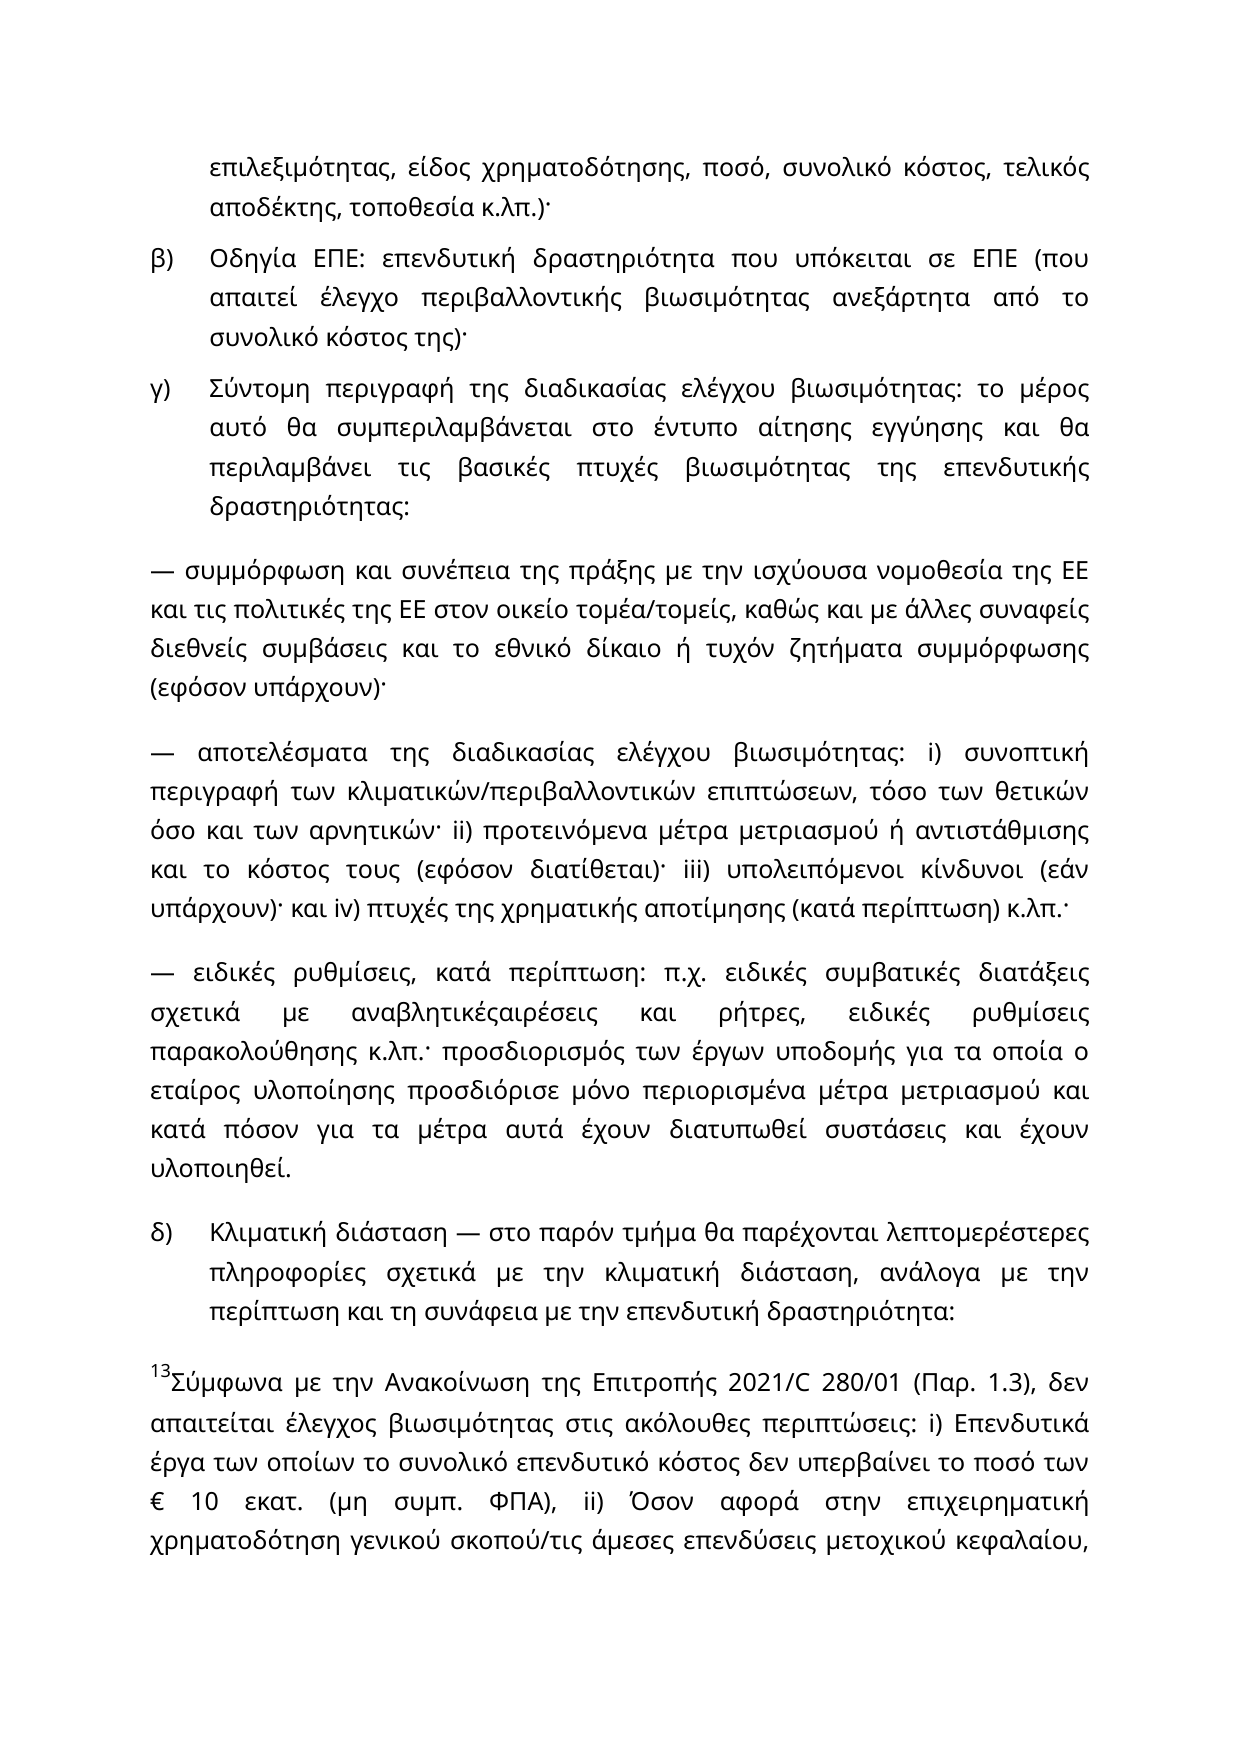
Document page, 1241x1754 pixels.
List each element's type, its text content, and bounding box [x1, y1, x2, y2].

text 13Σύμφωνα με την Ανακοίνωση της Επιτροπής 2021/C 280/01 (Παρ. 1.3), δεν απαιτείται έλεγχος βιωσιμότητας στις ακόλουθες περιπτώσεις: i) Επενδυτικά έργα των οποίων το συνολικό επενδυτικό κόστος δεν υπερβαίνει το ποσό των € 10 εκατ. (μη συμπ. ΦΠΑ), ii) Όσον αφορά στην επιχειρηματική χρηματοδότηση γενικού σκοπού/τις άμεσες επενδύσεις μετοχικού κεφαλαίου, [150, 1357, 1090, 1557]
list γ) Σύντομη περιγραφή της διαδικασίας ελέγχου βιωσιμότητας: το μέρος αυτό θα συμπεριλαμβάνεται στο έντυπο αίτησης εγγύησης και θα περιλαμβάνει τις βασικές πτυχές βιωσιμότητας της επενδυτικής δραστηριότητας: [150, 371, 1090, 522]
list δ) Κλιματική διάσταση — στο παρόν τμήμα θα παρέχονται λεπτομερέστερες πληροφορίες σχετικά με την κλιματική διάσταση, ανάλογα με την περίπτωση και τη συνάφεια με την επενδυτική δραστηριότητα: [150, 1215, 1090, 1327]
text — συμμόρφωση και συνέπεια της πράξης με την ισχύουσα νομοθεσία της ΕΕ και τις πολιτικές της ΕΕ στον οικείο τομέα/τομείς, καθώς και με άλλες συναφείς διεθνείς συμβάσεις και το εθνικό δίκαιο ή τυχόν ζητήματα συμμόρφωσης (εφόσον υπάρχουν)· [150, 552, 1090, 704]
text — αποτελέσματα της διαδικασίας ελέγχου βιωσιμότητας: i) συνοπτική περιγραφή των κλιματικών/περιβαλλοντικών επιπτώσεων, τόσο των θετικών όσο και των αρνητικών· ii) προτεινόμενα μέτρα μετριασμού ή αντιστάθμισης και το κόστος τους (εφόσον διατίθεται)· iii) υπολειπόμενοι κίνδυνοι (εάν υπάρχουν)· και iv) πτυχές της χρηματικής αποτίμησης (κατά περίπτωση) κ.λπ.· [150, 734, 1090, 925]
text — ειδικές ρυθμίσεις, κατά περίπτωση: π.χ. ειδικές συμβατικές διατάξεις σχετικά με αναβλητικέςαιρέσεις και ρήτρες, ειδικές ρυθμίσεις παρακολούθησης κ.λπ.· προσδιορισμός των έργων υποδομής για τα οποία ο εταίρος υλοποίησης προσδιόρισε μόνο περιορισμένα μέτρα μετριασμού και κατά πόσον για τα μέτρα αυτά έχουν διατυπωθεί συστάσεις και έχουν υλοποιηθεί. [150, 955, 1090, 1185]
list επιλεξιμότητας, είδος χρηματοδότησης, ποσό, συνολικό κόστος, τελικός αποδέκτης, τοποθεσία κ.λπ.)· [150, 150, 1090, 223]
list β) Οδηγία ΕΠΕ: επενδυτική δραστηριότητα που υπόκειται σε ΕΠΕ (που απαιτεί έλεγχο περιβαλλοντικής βιωσιμότητας ανεξάρτητα από το συνολικό κόστος της)· [150, 241, 1090, 353]
